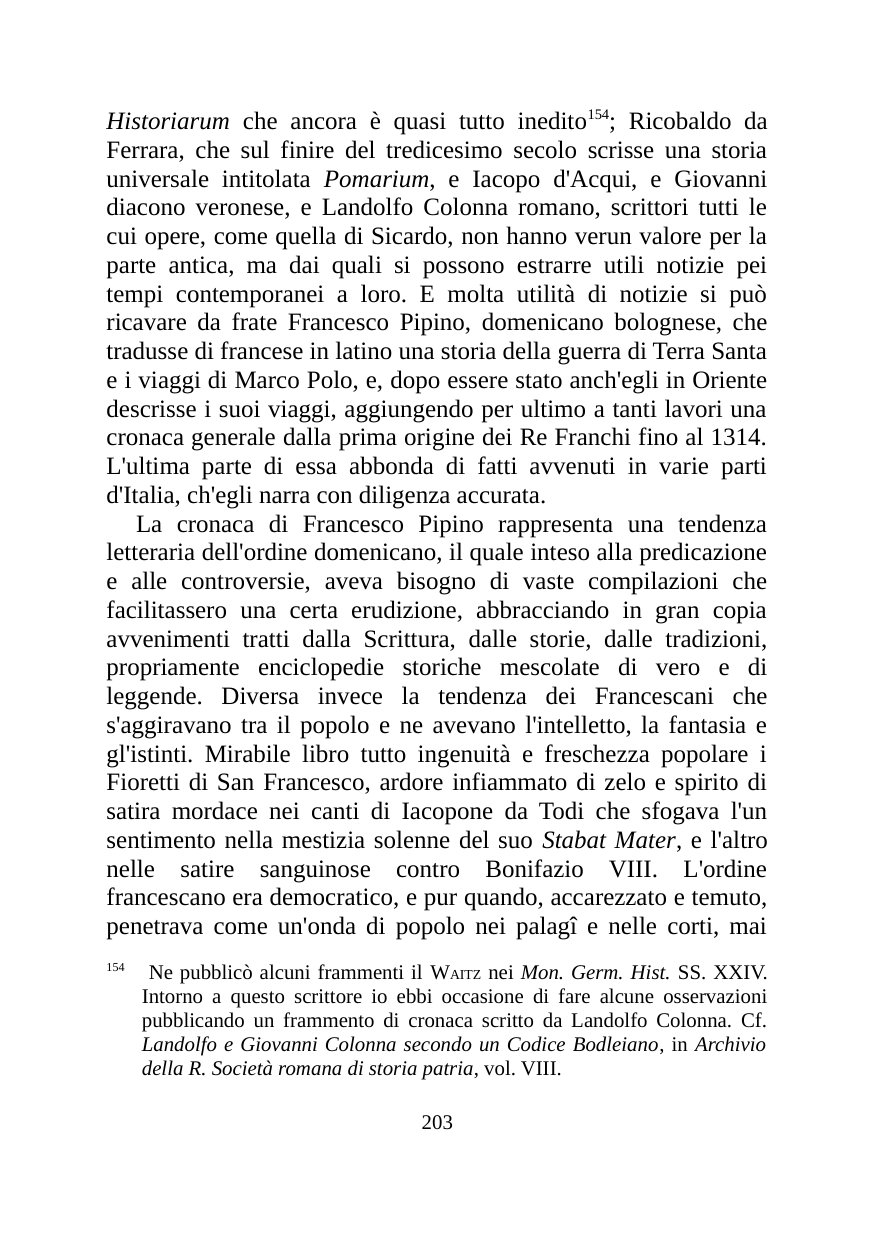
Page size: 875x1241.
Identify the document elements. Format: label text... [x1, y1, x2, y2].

text Ne pubblicò alcuni frammenti il Waitz nei Mon. Germ. Hist. SS. XXIV. Intorno a questo scrittore io ebbi occasione di fare alcune osservazioni pubblicando un frammento di cronaca scritto da Landolfo Colonna. Cf. Landolfo e Giovanni Colonna secondo un Codice Bodleiano, in Archivio della R. Società romana di storia patria, vol. VIII. [106, 960, 768, 1080]
text La cronaca di Francesco Pipino rappresenta una tendenza letteraria dell'ordine domenicano, il quale inteso alla predicazione e alle controversie, aveva bisogno di vaste compilazioni che facilitassero una certa erudizione, abbracciando in gran copia avvenimenti tratti dalla Scrittura, dalle storie, dalle tradizioni, propriamente enciclopedie storiche mescolate di vero e di leggende. Diversa invece la tendenza dei Francescani che s'aggiravano tra il popolo e ne avevano l'intelletto, la fantasia e gl'istinti. Mirabile libro tutto ingenuità e freschezza popolare i Fioretti di San Francesco, ardore infiammato di zelo e spirito di satira mordace nei canti di Iacopone da Todi che sfogava l'un sentimento nella mestizia solenne del suo Stabat Mater, e l'altro nelle satire sanguinose contro Bonifazio VIII. L'ordine francescano era democratico, e pur quando, accarezzato e temuto, penetrava come un'onda di popolo nei palagî e nelle corti, mai [106, 509, 768, 940]
text Historiarum che ancora è quasi tutto inedito; Ricobaldo da Ferrara, che sul finire del tredicesimo secolo scrisse una storia universale intitolata Pomarium, e Iacopo d'Acqui, e Giovanni diacono veronese, e Landolfo Colonna romano, scrittori tutti le cui opere, come quella di Sicardo, non hanno verun valore per la parte antica, ma dai quali si possono estrarre utili notizie pei tempi contemporanei a loro. E molta utilità di notizie si può ricavare da frate Francesco Pipino, domenicano bolognese, che tradusse di francese in latino una storia della guerra di Terra Santa e i viaggi di Marco Polo, e, dopo essere stato anch'egli in Oriente descrisse i suoi viaggi, aggiungendo per ultimo a tanti lavori una cronaca generale dalla prima origine dei Re Franchi fino al 1314. L'ultima parte di essa abbonda di fatti avvenuti in varie parti d'Italia, ch'egli narra con diligenza accurata. [106, 106, 768, 509]
